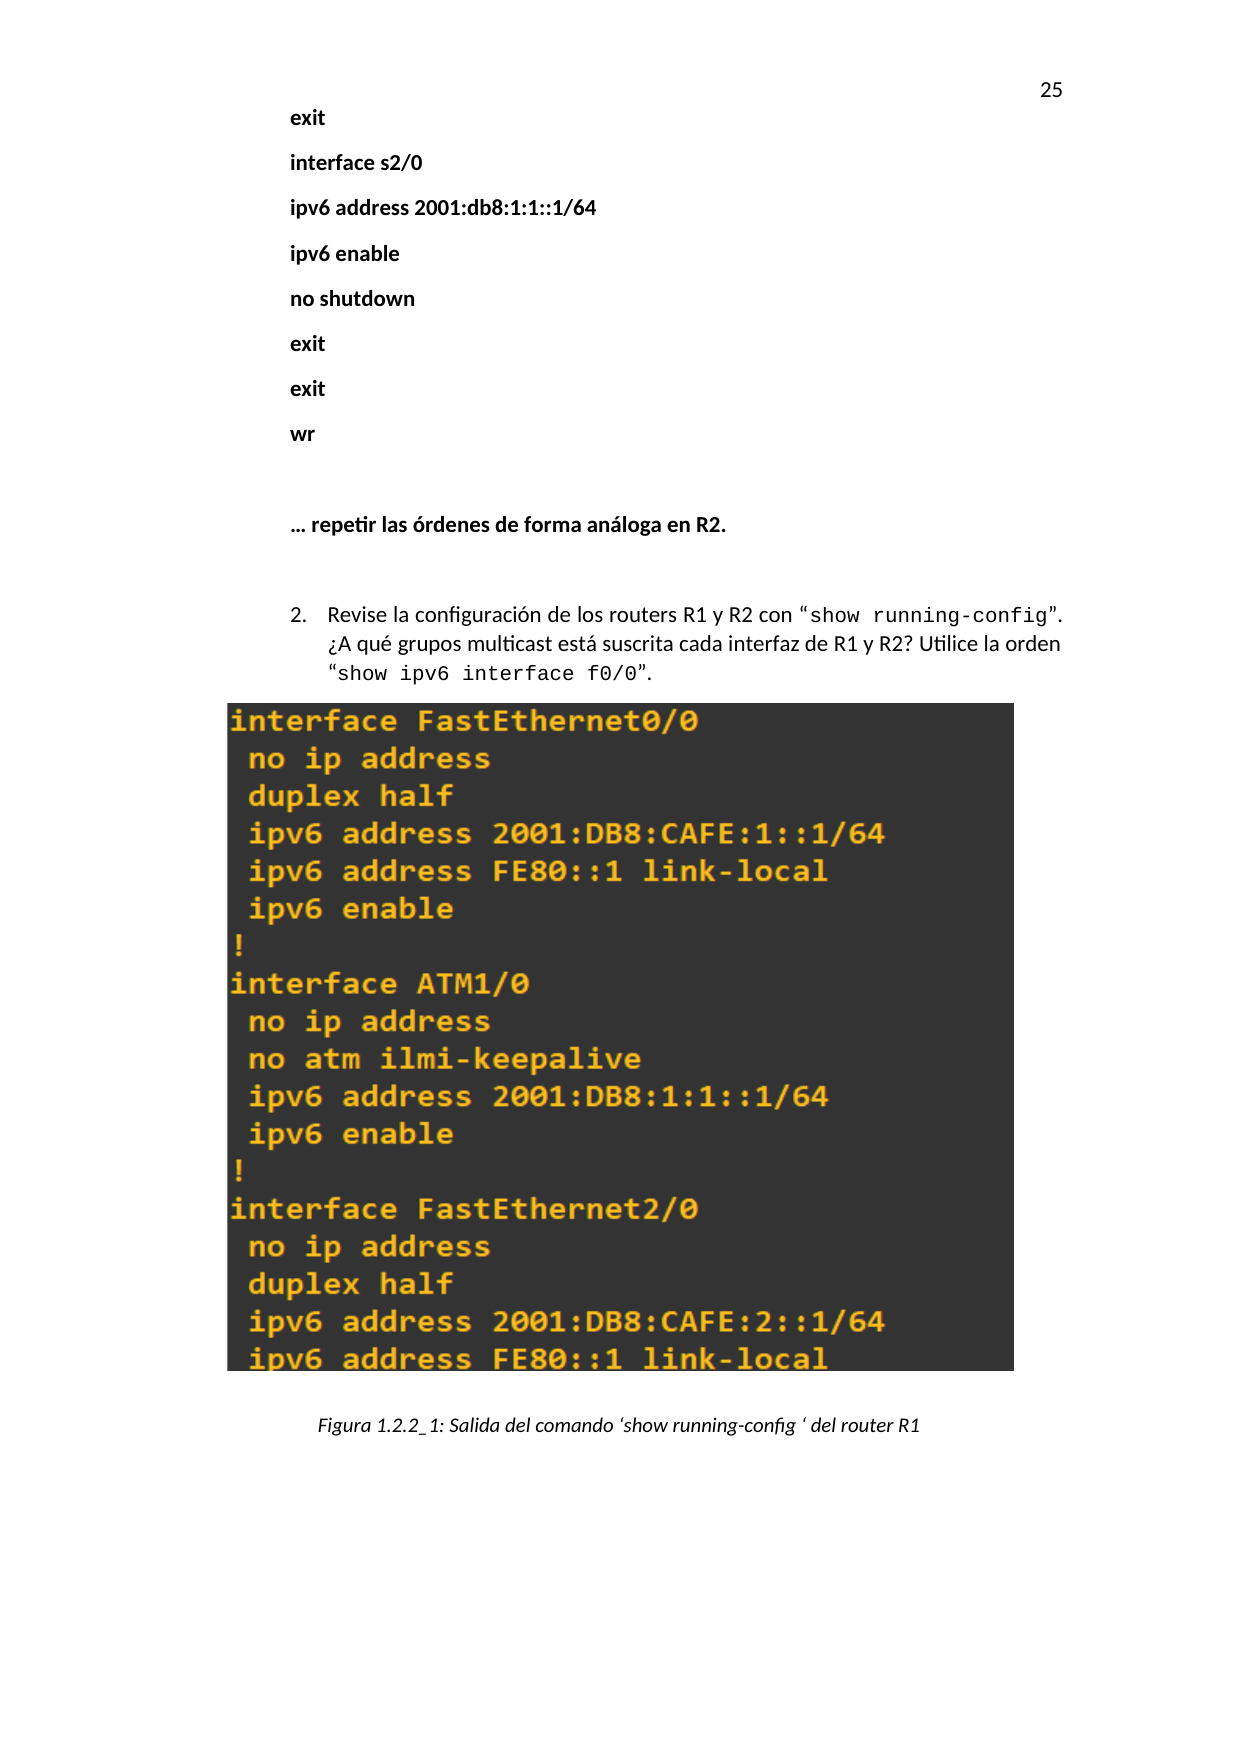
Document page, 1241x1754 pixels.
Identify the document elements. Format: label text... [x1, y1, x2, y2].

list exit [290, 374, 1063, 402]
list no shutdown [290, 284, 1063, 312]
list … repetir las órdenes de forma análoga en R2. [290, 510, 1063, 538]
list interface s2/0 [290, 148, 1063, 176]
list ipv6 address 2001:db8:1:1::1/64 [290, 193, 1063, 221]
text Figura 1.2.2_1: Salida del comando ‘show running-config ‘ del router R1 [177, 1383, 1063, 1438]
list exit [290, 103, 1063, 131]
list exit [290, 329, 1063, 357]
list ipv6 enable [290, 239, 1063, 267]
list wr [290, 419, 1063, 447]
list Revise la configuración de los routers R1 y R2 con “show running-config”. ¿A qué grupos multicast está suscrita cada interfaz de R1 y R2? Utilice la orden “show ipv6 interface f0/0”. [290, 600, 1063, 686]
